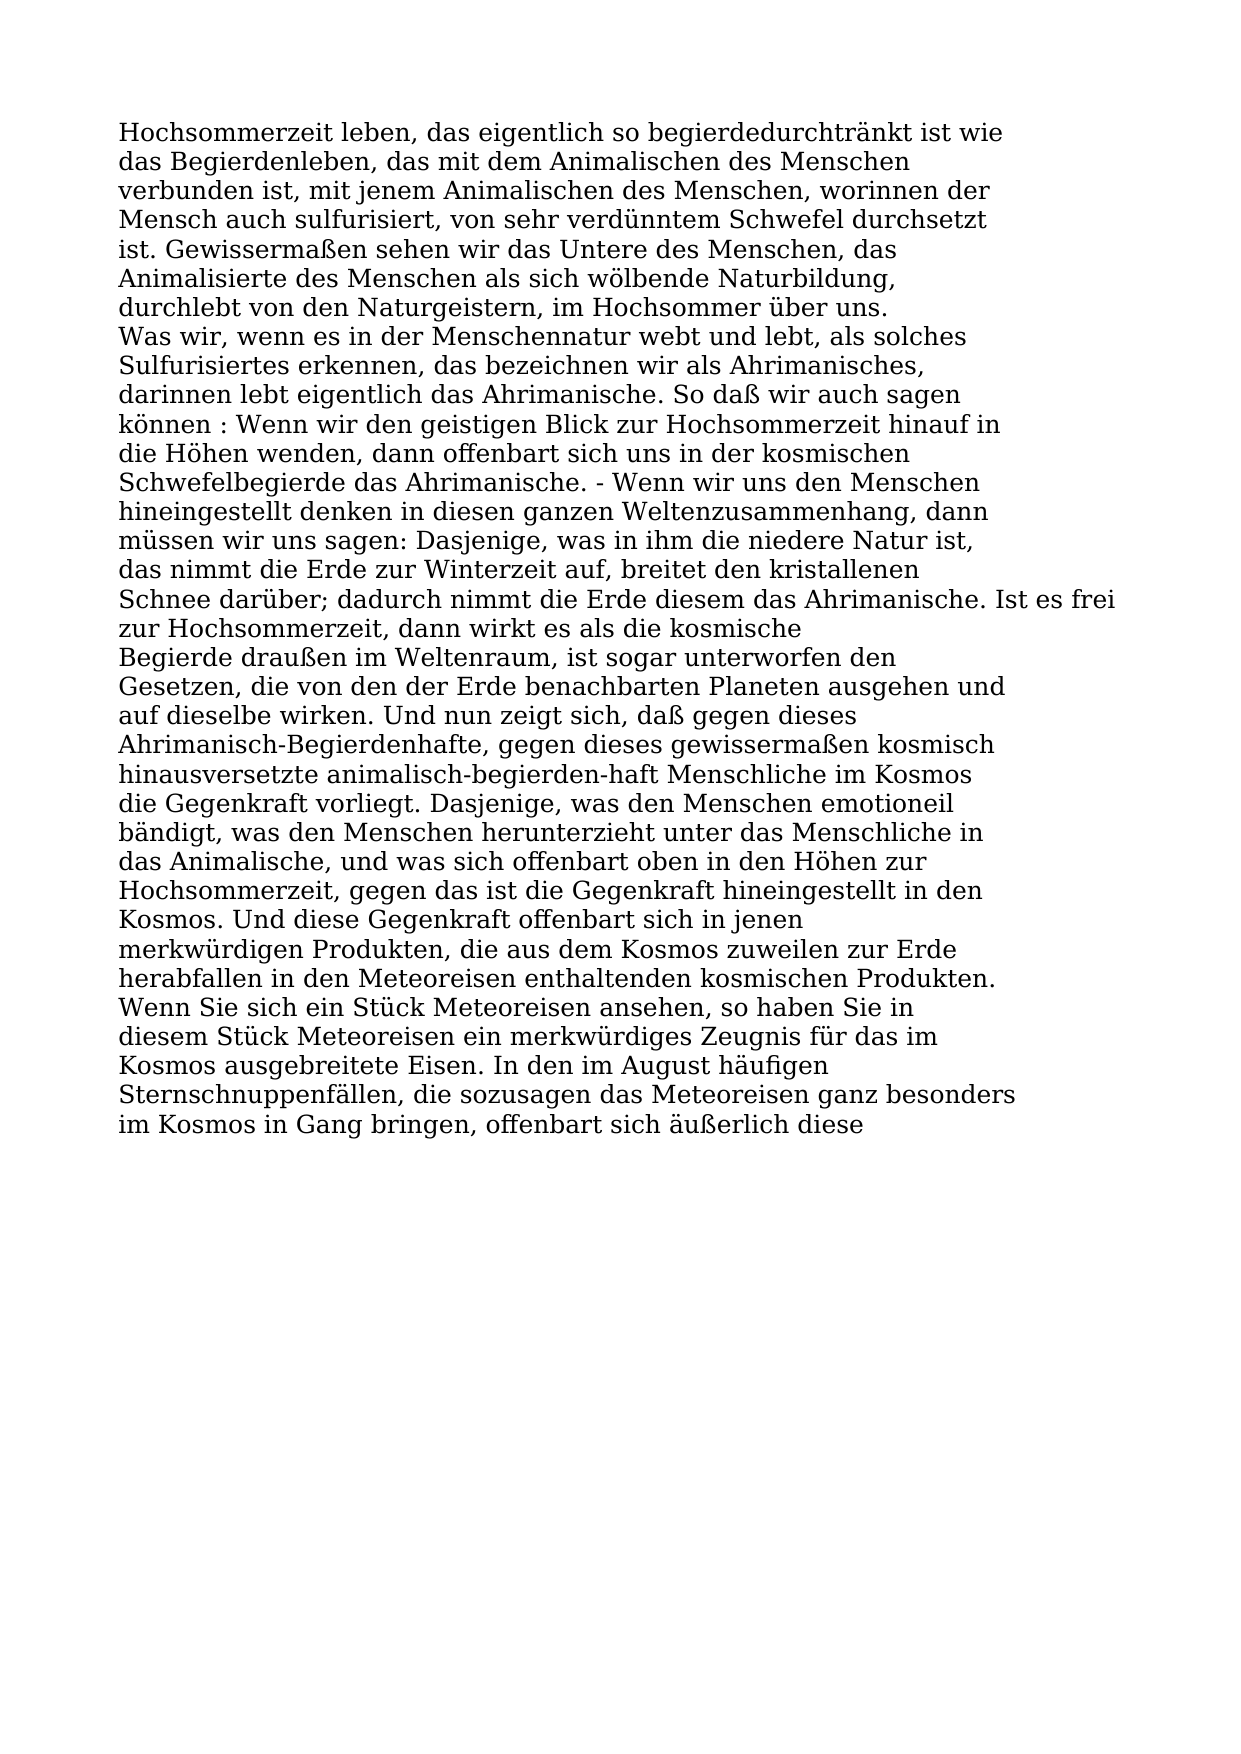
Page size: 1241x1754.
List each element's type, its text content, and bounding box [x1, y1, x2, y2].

text hineingestellt denken in diesen ganzen Weltenzusammenhang, dann [118, 497, 1122, 526]
text Was wir, wenn es in der Menschennatur webt und lebt, als solches [118, 322, 1122, 351]
text im Kosmos in Gang bringen, offenbart sich äußerlich diese [118, 1110, 1122, 1139]
text die Höhen wenden, dann offenbart sich uns in der kosmischen [118, 439, 1122, 468]
text Sternschnuppenfällen, die sozusagen das Meteoreisen ganz besonders [118, 1081, 1122, 1110]
text das Animalische, und was sich offenbart oben in den Höhen zur [118, 847, 1122, 876]
text Mensch auch sulfurisiert, von sehr verdünntem Schwefel durchsetzt [118, 206, 1122, 235]
text Kosmos ausgebreitete Eisen. In den im August häufigen [118, 1051, 1122, 1081]
text Hochsommerzeit, gegen das ist die Gegenkraft hineingestellt in den [118, 876, 1122, 906]
text das nimmt die Erde zur Winterzeit auf, breitet den kristallenen [118, 556, 1122, 585]
text müssen wir uns sagen: Dasjenige, was in ihm die niedere Natur ist, [118, 526, 1122, 556]
text darinnen lebt eigentlich das Ahrimanische. So daß wir auch sagen [118, 381, 1122, 410]
text Animalisierte des Menschen als sich wölbende Naturbildung, [118, 264, 1122, 293]
text Kosmos. Und diese Gegenkraft offenbart sich in jenen [118, 906, 1122, 935]
text Begierde draußen im Weltenraum, ist sogar unterworfen den [118, 643, 1122, 672]
text das Begierdenleben, das mit dem Animalischen des Menschen [118, 147, 1122, 176]
text Wenn Sie sich ein Stück Meteoreisen ansehen, so haben Sie in [118, 993, 1122, 1022]
text Gesetzen, die von den der Erde benachbarten Planeten ausgehen und [118, 672, 1122, 701]
text auf dieselbe wirken. Und nun zeigt sich, daß gegen dieses [118, 701, 1122, 731]
text Sulfurisiertes erkennen, das bezeichnen wir als Ahrimanisches, [118, 351, 1122, 381]
text Ahrimanisch-Begierdenhafte, gegen dieses gewissermaßen kosmisch [118, 731, 1122, 760]
text merkwürdigen Produkten, die aus dem Kosmos zuweilen zur Erde [118, 935, 1122, 964]
text die Gegenkraft vorliegt. Dasjenige, was den Menschen emotioneil [118, 789, 1122, 818]
text durchlebt von den Naturgeistern, im Hochsommer über uns. [118, 293, 1122, 322]
text können : Wenn wir den geistigen Blick zur Hochsommerzeit hinauf in [118, 410, 1122, 439]
text hinausversetzte animalisch-begierden-haft Menschliche im Kosmos [118, 760, 1122, 789]
text Hochsommerzeit leben, das eigentlich so begierdedurchtränkt ist wie [118, 118, 1122, 147]
text bändigt, was den Menschen herunterzieht unter das Menschliche in [118, 818, 1122, 847]
text Schwefelbegierde das Ahrimanische. - Wenn wir uns den Menschen [118, 468, 1122, 497]
text ist. Gewissermaßen sehen wir das Untere des Menschen, das [118, 235, 1122, 264]
text Schnee darüber; dadurch nimmt die Erde diesem das Ahrimanische. Ist es frei zur Hochsommerzeit, dann wirkt es als die kosmische [118, 585, 1122, 643]
text verbunden ist, mit jenem Animalischen des Menschen, worinnen der [118, 176, 1122, 206]
text diesem Stück Meteoreisen ein merkwürdiges Zeugnis für das im [118, 1022, 1122, 1051]
text herabfallen in den Meteoreisen enthaltenden kosmischen Produkten. [118, 964, 1122, 993]
